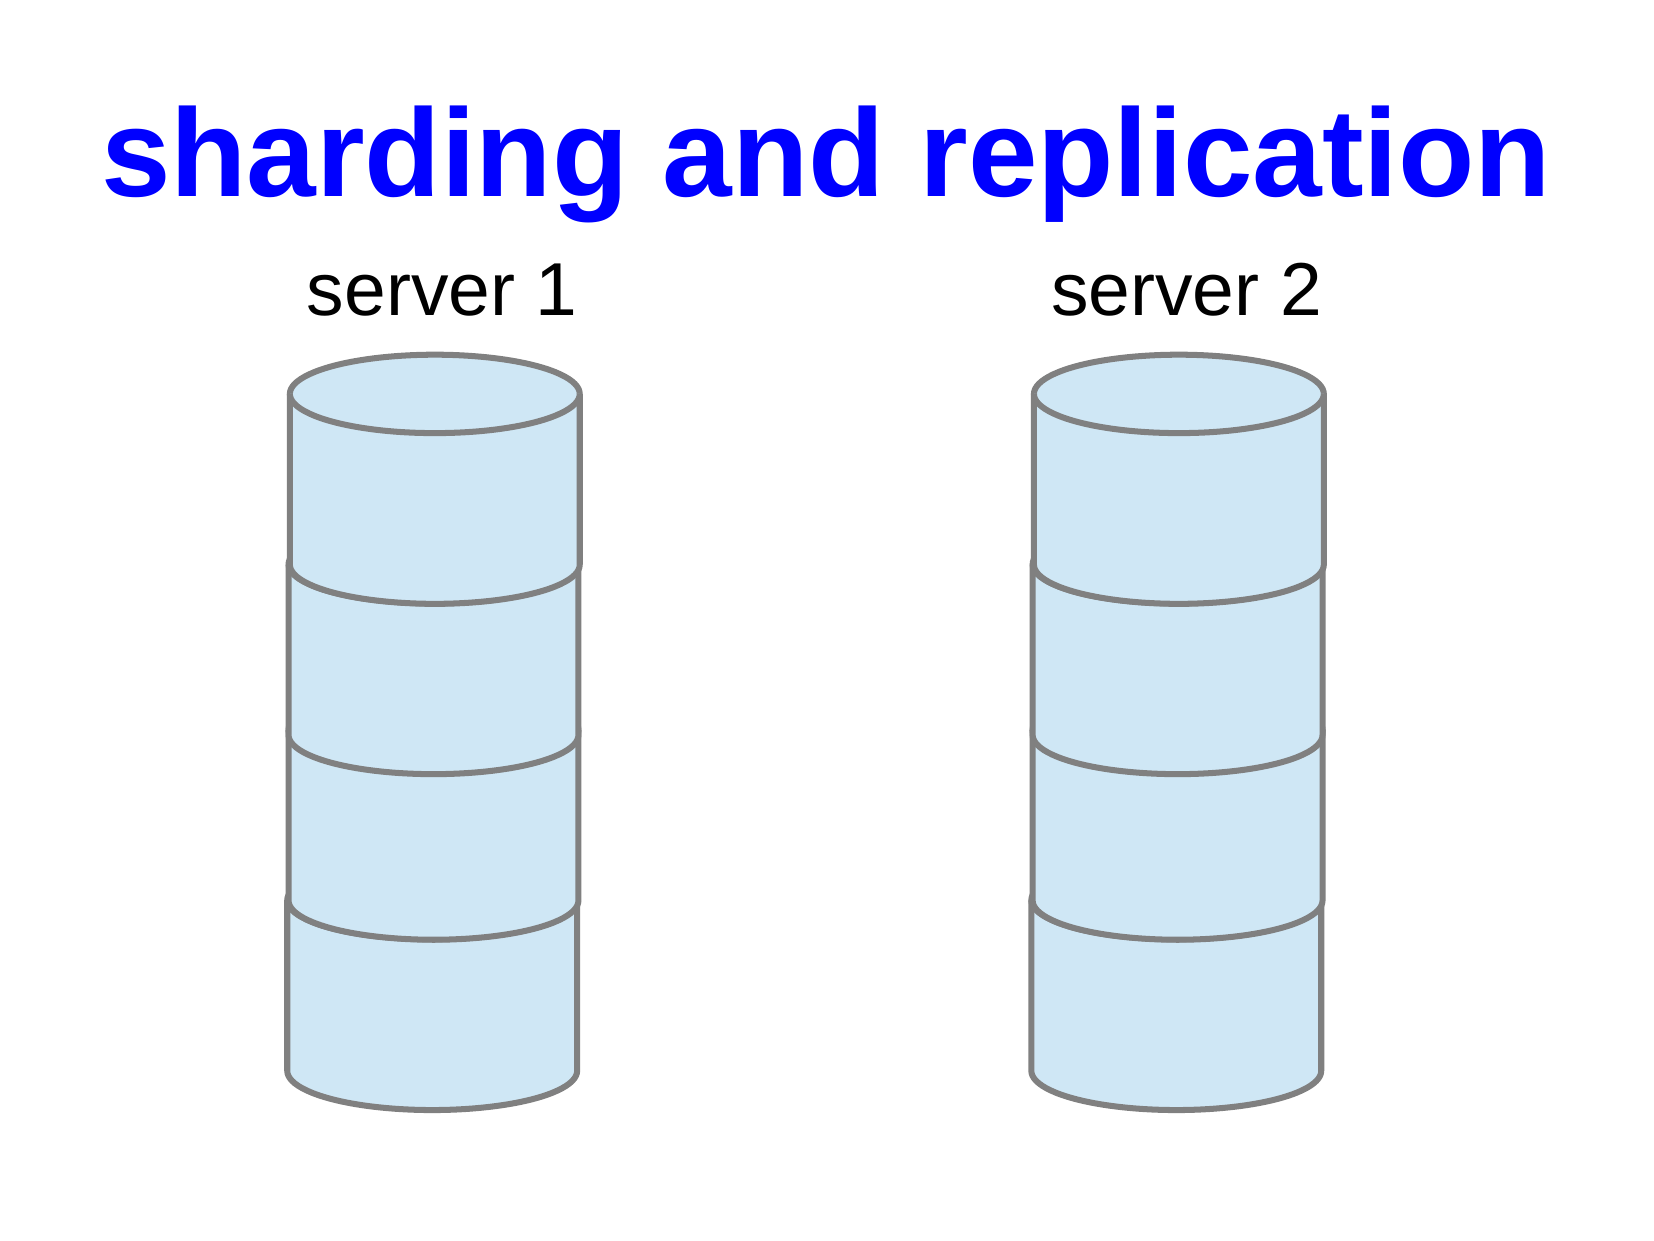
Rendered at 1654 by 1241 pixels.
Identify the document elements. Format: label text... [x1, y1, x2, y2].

text_box [1031, 354, 1324, 1111]
text_box [287, 354, 580, 1111]
text_box server 2 [980, 257, 1393, 339]
title sharding and replication [82, 49, 1571, 257]
text_box server 1 [236, 240, 649, 339]
